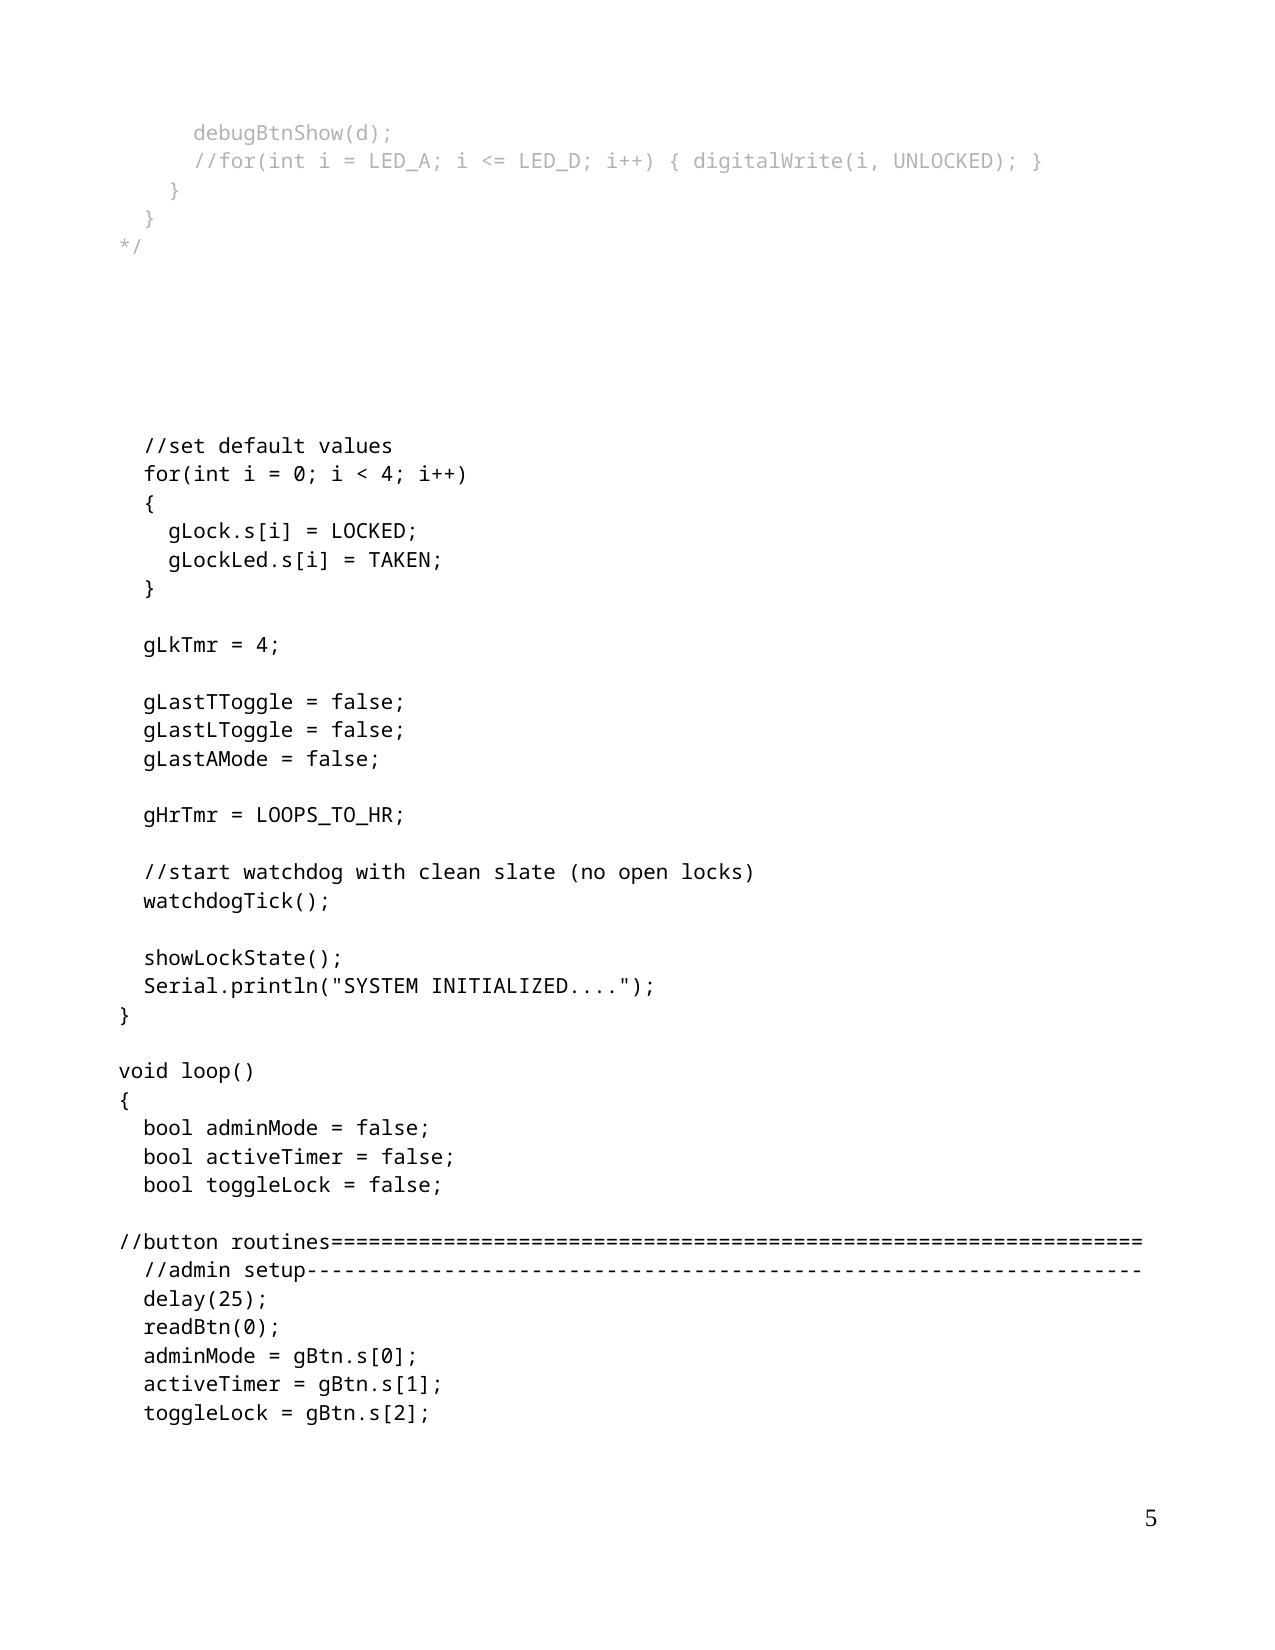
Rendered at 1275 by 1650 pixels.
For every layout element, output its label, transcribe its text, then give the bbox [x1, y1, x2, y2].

text gLkTmr = 4; [118, 630, 1157, 658]
text } [118, 1000, 1157, 1028]
text watchdogTick(); [118, 886, 1157, 914]
text gLastAMode = false; [118, 744, 1157, 772]
text bool toggleLock = false; [118, 1170, 1157, 1199]
text activeTimer = gBtn.s[1]; [118, 1369, 1157, 1398]
text showLockState(); [118, 943, 1157, 971]
text gHrTmr = LOOPS_TO_HR; [118, 801, 1157, 829]
text //button routines================================================================= [118, 1227, 1157, 1256]
text } [118, 175, 1157, 203]
text } [118, 203, 1157, 232]
text { [118, 1085, 1157, 1113]
text gLockLed.s[i] = TAKEN; [118, 545, 1157, 573]
text delay(25); [118, 1284, 1157, 1312]
text bool activeTimer = false; [118, 1142, 1157, 1170]
text readBtn(0); [118, 1312, 1157, 1341]
text bool adminMode = false; [118, 1113, 1157, 1142]
text gLastLToggle = false; [118, 715, 1157, 744]
text adminMode = gBtn.s[0]; [118, 1341, 1157, 1369]
text */ [118, 232, 1157, 260]
text { [118, 488, 1157, 516]
text //set default values [118, 431, 1157, 459]
text gLastTToggle = false; [118, 687, 1157, 715]
text //start watchdog with clean slate (no open locks) [118, 857, 1157, 886]
text debugBtnShow(d); [118, 118, 1157, 147]
text Serial.println("SYSTEM INITIALIZED...."); [118, 971, 1157, 1000]
text toggleLock = gBtn.s[2]; [118, 1398, 1157, 1426]
text for(int i = 0; i < 4; i++) [118, 459, 1157, 488]
text gLock.s[i] = LOCKED; [118, 516, 1157, 545]
text //for(int i = LED_A; i <= LED_D; i++) { digitalWrite(i, UNLOCKED); } [118, 147, 1157, 175]
text void loop() [118, 1057, 1157, 1085]
text //admin setup------------------------------------------------------------------- [118, 1256, 1157, 1284]
text } [118, 573, 1157, 602]
